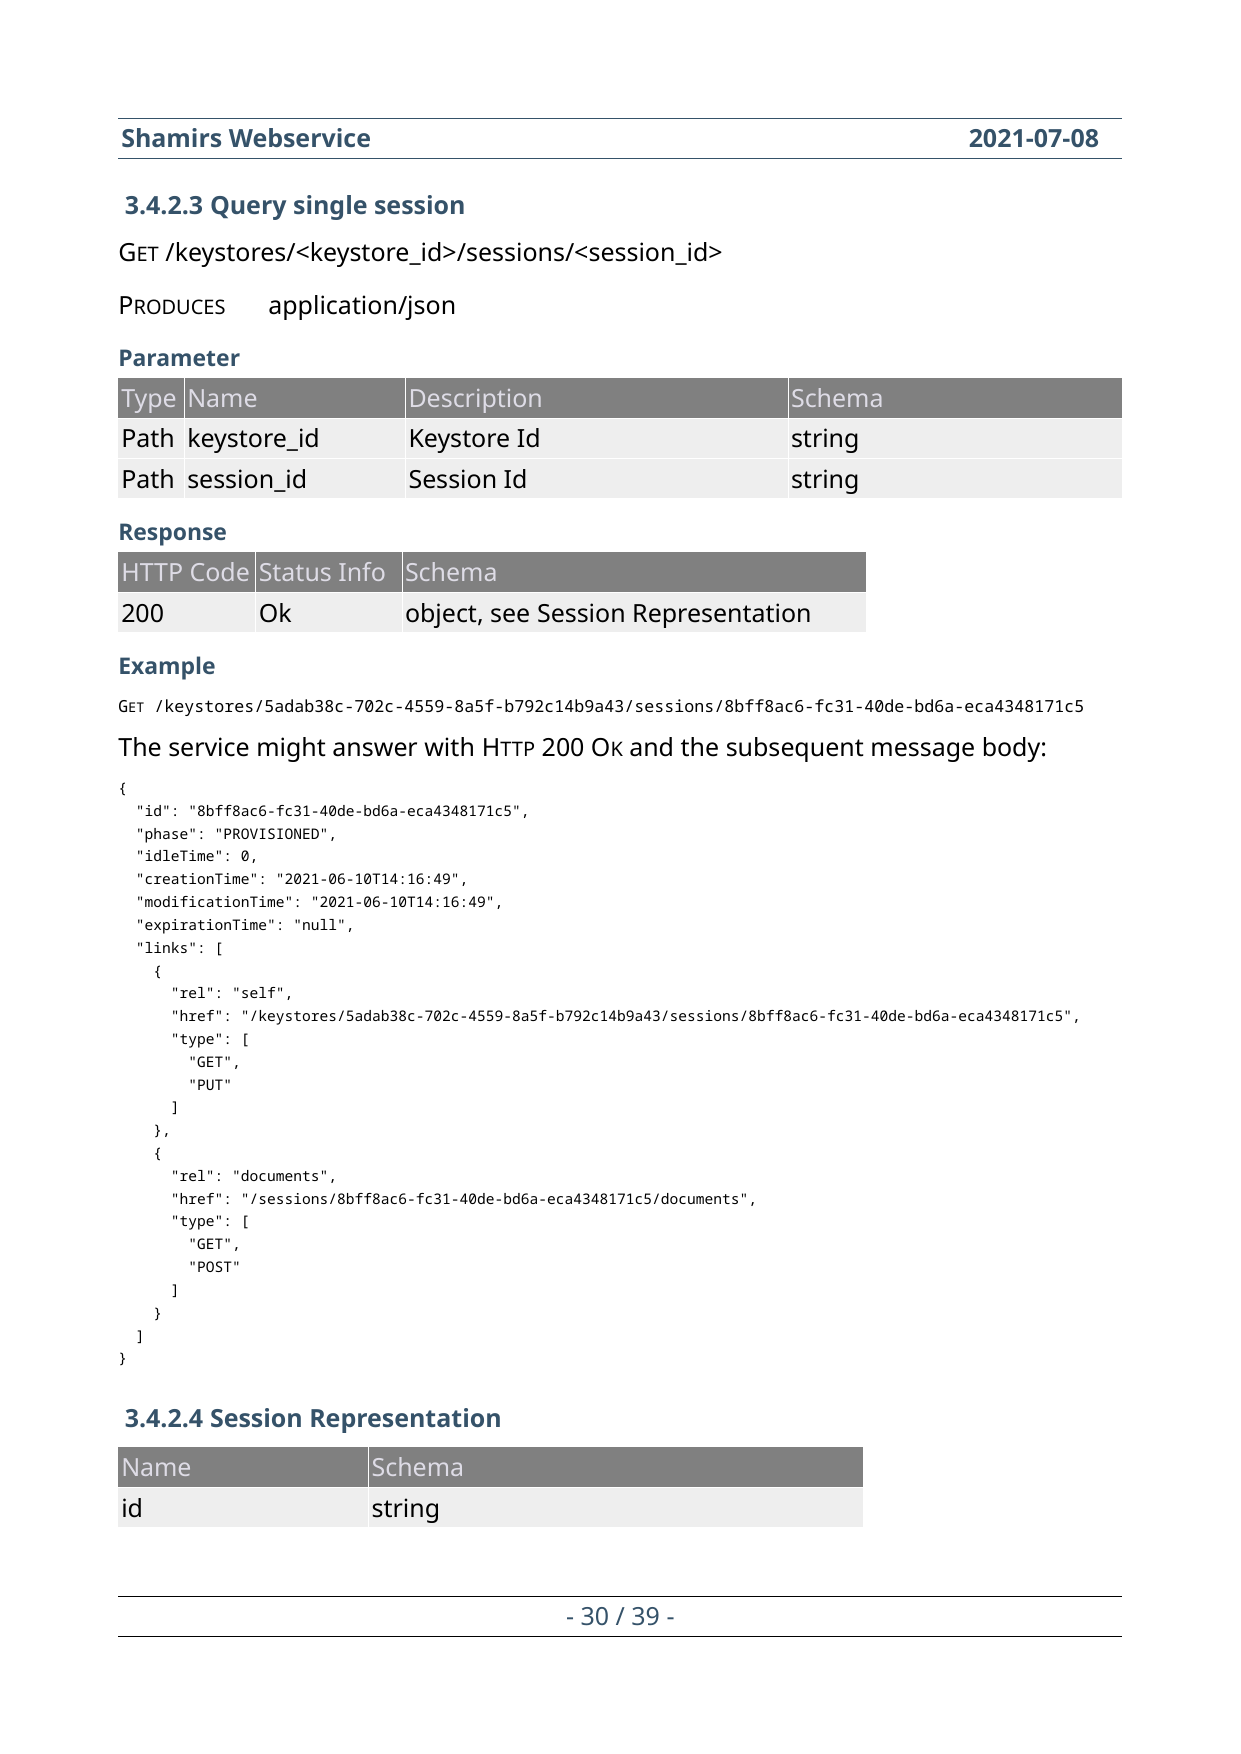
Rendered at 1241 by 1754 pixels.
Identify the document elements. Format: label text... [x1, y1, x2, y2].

text { [118, 960, 1122, 980]
table_cell string [789, 419, 1122, 458]
table_cell keystore_id [185, 419, 405, 458]
table_header Name [118, 1447, 368, 1487]
text Produces application/json [118, 288, 1122, 322]
table_cell Ok [256, 593, 402, 632]
table_header Schema [369, 1447, 863, 1487]
table_header Schema [789, 378, 1122, 418]
table_cell Keystore Id [406, 419, 788, 458]
text ] [118, 1280, 1122, 1299]
text "type": [ [118, 1211, 1122, 1231]
table_header Schema [403, 552, 866, 592]
text "rel": "self", [118, 983, 1122, 1003]
text The service might answer with Http 200 Ok and the subsequent message body: [118, 730, 1122, 764]
table_cell string [369, 1488, 863, 1527]
table_cell session_id [185, 459, 405, 498]
text Example [118, 650, 1122, 681]
table_cell 200 [118, 593, 255, 632]
text "modificationTime": "2021-06-10T14:16:49", [118, 892, 1122, 912]
table_cell Path [118, 459, 184, 498]
text "href": "/keystores/5adab38c-702c-4559-8a5f-b792c14b9a43/sessions/8bff8ac6-fc31-40de-bd6a-eca4348171c5", [118, 1006, 1122, 1026]
text { [118, 1143, 1122, 1163]
table_header Type [118, 378, 184, 418]
table_cell Path [118, 419, 184, 458]
table_header Name [185, 378, 405, 418]
text "expirationTime": "null", [118, 915, 1122, 934]
text { [118, 778, 1122, 798]
table_cell string [789, 459, 1122, 498]
text "creationTime": "2021-06-10T14:16:49", [118, 869, 1122, 889]
table_header Description [406, 378, 788, 418]
text "GET", [118, 1052, 1122, 1071]
text Response [118, 516, 1122, 547]
table_cell id [118, 1488, 368, 1527]
table_cell Session Id [406, 459, 788, 498]
text "GET", [118, 1234, 1122, 1254]
text Get /keystores/<keystore_id>/sessions/<session_id> [118, 234, 1122, 268]
subtitle Query single session [118, 188, 1122, 222]
text ] [118, 1325, 1122, 1345]
text ] [118, 1097, 1122, 1117]
text }, [118, 1120, 1122, 1140]
text } [118, 1348, 1122, 1368]
text "id": "8bff8ac6-fc31-40de-bd6a-eca4348171c5", [118, 801, 1122, 821]
text Parameter [118, 342, 1122, 373]
subtitle Session Representation [118, 1401, 1122, 1435]
text "POST" [118, 1257, 1122, 1277]
text "links": [ [118, 937, 1122, 957]
text "phase": "PROVISIONED", [118, 823, 1122, 843]
text "PUT" [118, 1074, 1122, 1094]
text "href": "/sessions/8bff8ac6-fc31-40de-bd6a-eca4348171c5/documents", [118, 1188, 1122, 1208]
table_header Status Info [256, 552, 402, 592]
text "rel": "documents", [118, 1166, 1122, 1186]
table_cell object, see Session Representation [403, 593, 866, 632]
text Get /keystores/5adab38c-702c-4559-8a5f-b792c14b9a43/sessions/8bff8ac6-fc31-40de-bd6a-eca4348171c5 [118, 695, 1122, 718]
text "type": [ [118, 1029, 1122, 1049]
text } [118, 1302, 1122, 1322]
table_header HTTP Code [118, 552, 255, 592]
text "idleTime": 0, [118, 846, 1122, 866]
